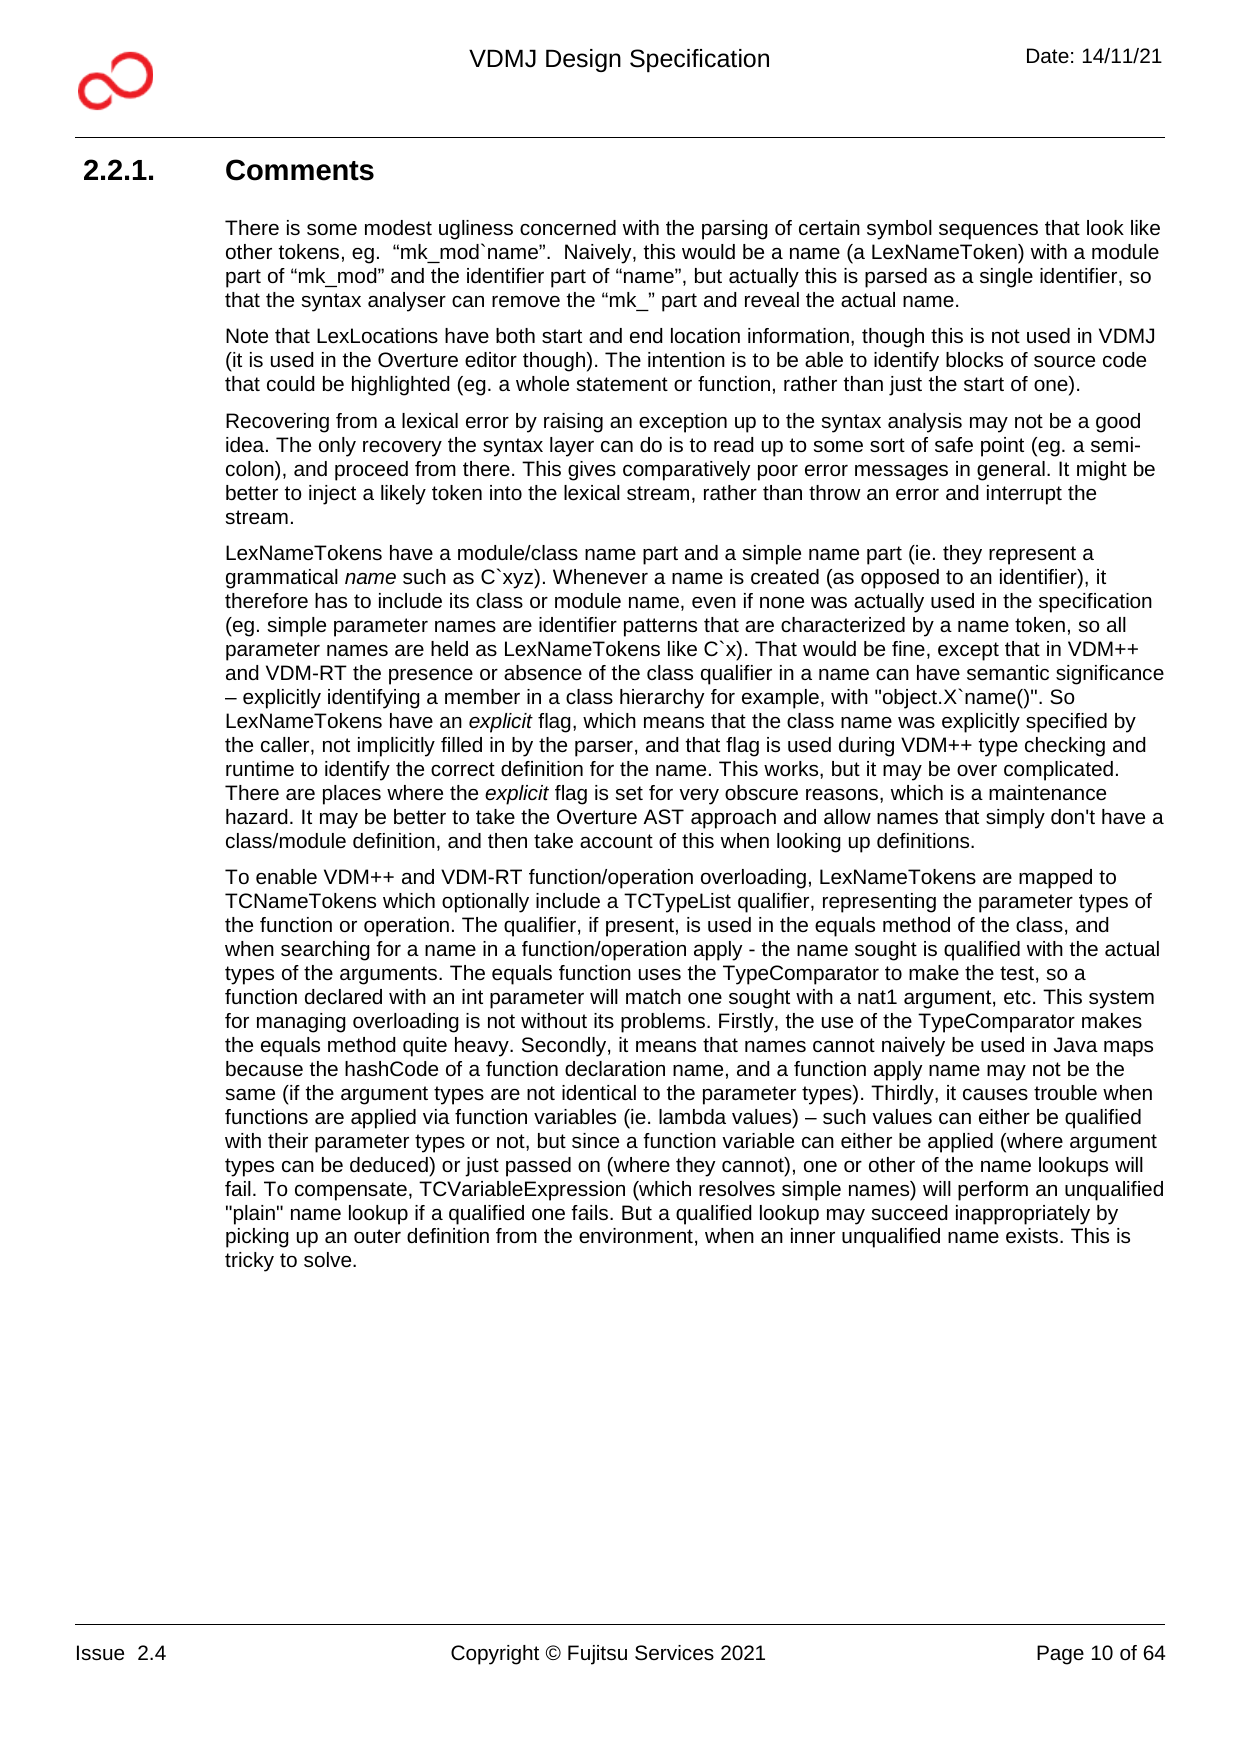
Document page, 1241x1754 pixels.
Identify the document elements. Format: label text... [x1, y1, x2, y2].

text To enable VDM++ and VDM-RT function/operation overloading, LexNameTokens are mapped to TCNameTokens which optionally include a TCTypeList qualifier, representing the parameter types of the function or operation. The qualifier, if present, is used in the equals method of the class, and when searching for a name in a function/operation apply - the name sought is qualified with the actual types of the arguments. The equals function uses the TypeComparator to make the test, so a function declared with an int parameter will match one sought with a nat1 argument, etc. This system for managing overloading is not without its problems. Firstly, the use of the TypeComparator makes the equals method quite heavy. Secondly, it means that names cannot naively be used in Java maps because the hashCode of a function declaration name, and a function apply name may not be the same (if the argument types are not identical to the parameter types). Thirdly, it causes trouble when functions are applied via function variables (ie. lambda values) – such values can either be qualified with their parameter types or not, but since a function variable can either be applied (where argument types can be deduced) or just passed on (where they cannot), one or other of the name lookups will fail. To compensate, TCVariableExpression (which resolves simple names) will perform an unqualified "plain" name lookup if a qualified one fails. But a qualified lookup may succeed inappropriately by picking up an outer definition from the environment, when an inner unqualified name exists. This is tricky to solve. [225, 865, 1165, 1273]
text Note that LexLocations have both start and end location information, though this is not used in VDMJ (it is used in the Overture editor though). The intention is to be able to identify blocks of source code that could be highlighted (eg. a whole statement or function, rather than just the start of one). [225, 325, 1165, 397]
picture [78, 44, 153, 120]
subtitle Comments [75, 153, 1165, 186]
text Recovering from a lexical error by raising an exception up to the syntax analysis may not be a good idea. The only recovery the syntax layer can do is to read up to some sort of safe point (eg. a semi-colon), and proceed from there. This gives comparatively poor error messages in general. It might be better to inject a likely token into the lexical stream, rather than throw an error and interrupt the stream. [225, 409, 1165, 529]
text LexNameTokens have a module/class name part and a simple name part (ie. they represent a grammatical name such as C`xyz). Whenever a name is created (as opposed to an identifier), it therefore has to include its class or module name, even if none was actually used in the specification (eg. simple parameter names are identifier patterns that are characterized by a name token, so all parameter names are held as LexNameTokens like C`x). That would be fine, except that in VDM++ and VDM-RT the presence or absence of the class qualifier in a name can have semantic significance – explicitly identifying a member in a class hierarchy for example, with "object.X`name()". So LexNameTokens have an explicit flag, which means that the class name was explicitly specified by the caller, not implicitly filled in by the parser, and that flag is used during VDM++ type checking and runtime to identify the correct definition for the name. This works, but it may be over complicated. There are places where the explicit flag is set for very obscure reasons, which is a maintenance hazard. It may be better to take the Overture AST approach and allow names that simply don't have a class/module definition, and then take account of this when looking up definitions. [225, 541, 1165, 853]
text There is some modest ugliness concerned with the parsing of certain symbol sequences that look like other tokens, eg. “mk_mod`name”. Naively, this would be a name (a LexNameToken) with a module part of “mk_mod” and the identifier part of “name”, but actually this is parsed as a single identifier, so that the syntax analyser can remove the “mk_” part and reveal the actual name. [225, 216, 1165, 312]
